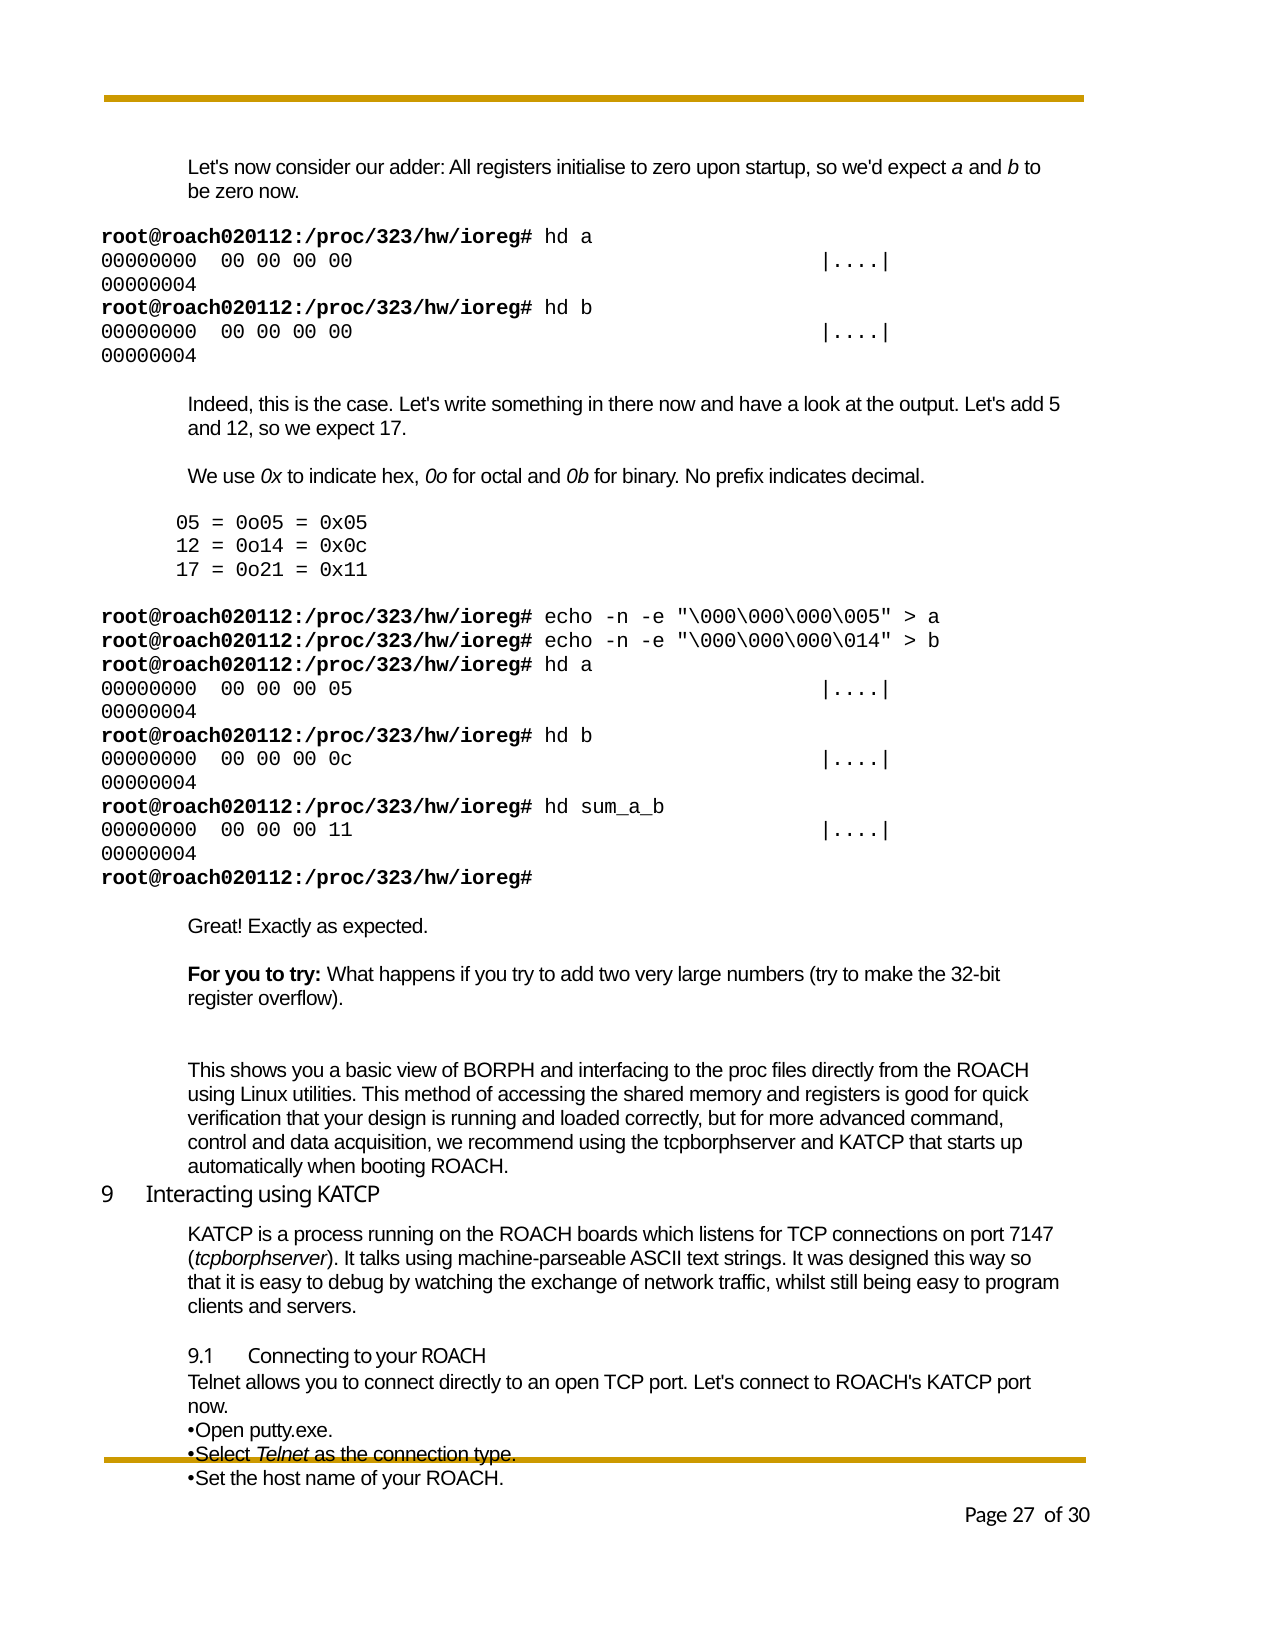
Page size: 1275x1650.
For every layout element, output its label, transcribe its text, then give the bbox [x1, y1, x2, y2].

text Telnet allows you to connect directly to an open TCP port. Let's connect to ROACH's KATCP port now. [187, 1370, 1062, 1418]
text 00000000 00 00 00 11 |....| [101, 819, 1149, 843]
text 00000000 00 00 00 00 |....| [101, 250, 1149, 274]
text 00000004 [101, 843, 1149, 867]
text 00000004 [101, 274, 1149, 297]
text We use 0x to indicate hex, 0o for octal and 0b for binary. No prefix indicates decimal. [187, 464, 1062, 488]
text root@roach020112:/proc/323/hw/ioreg# hd sum_a_b [101, 796, 1149, 819]
text 00000004 [101, 772, 1149, 796]
text KATCP is a process running on the ROACH boards which listens for TCP connections on port 7147 (tcpborphserver). It talks using machine-parseable ASCII text strings. It was designed this way so that it is easy to debug by watching the exchange of network traffic, whilst still being easy to program clients and servers. [187, 1222, 1062, 1317]
subtitle Interacting using KATCP [101, 1178, 1062, 1209]
text For you to try: What happens if you try to add two very large numbers (try to make the 32-bit register overflow). [187, 962, 1062, 1010]
text 00000000 00 00 00 00 |....| [101, 321, 1149, 344]
text root@roach020112:/proc/323/hw/ioreg# hd b [101, 725, 1149, 748]
text 12 = 0o14 = 0x0c [176, 535, 1149, 559]
text root@roach020112:/proc/323/hw/ioreg# hd a [101, 226, 1149, 250]
text root@roach020112:/proc/323/hw/ioreg# [101, 867, 1149, 890]
list Select Telnet as the connection type. [187, 1442, 1062, 1457]
text 00000000 00 00 00 05 |....| [101, 677, 1149, 701]
text root@roach020112:/proc/323/hw/ioreg# echo -n -e "\000\000\000\005" > a [101, 607, 1149, 630]
text root@roach020112:/proc/323/hw/ioreg# echo -n -e "\000\000\000\014" > b [101, 630, 1149, 654]
text Great! Exactly as expected. [187, 914, 1062, 938]
text 17 = 0o21 = 0x11 [176, 559, 1149, 583]
list Set the host name of your ROACH. [187, 1466, 1062, 1490]
text 00000004 [101, 701, 1149, 725]
text This shows you a basic view of BORPH and interfacing to the proc files directly from the ROACH using Linux utilities. This method of accessing the shared memory and registers is good for quick verification that your design is running and loaded correctly, but for more advanced command, control and data acquisition, we recommend using the tcpborphserver and KATCP that starts up automatically when booting ROACH. [187, 1058, 1062, 1178]
list Open putty.exe. [187, 1418, 1062, 1442]
text root@roach020112:/proc/323/hw/ioreg# hd b [101, 297, 1149, 321]
text 00000000 00 00 00 0c |....| [101, 748, 1149, 772]
text 00000004 [101, 344, 1149, 368]
text Indeed, this is the case. Let's write something in there now and have a look at the output. Let's add 5 and 12, so we expect 17. [187, 392, 1062, 440]
text 05 = 0o05 = 0x05 [176, 512, 1149, 535]
text Let's now consider our adder: All registers initialise to zero upon startup, so we'd expect a and b to be zero now. [187, 155, 1062, 203]
subtitle Connecting to your ROACH [187, 1341, 1062, 1370]
text root@roach020112:/proc/323/hw/ioreg# hd a [101, 654, 1149, 677]
